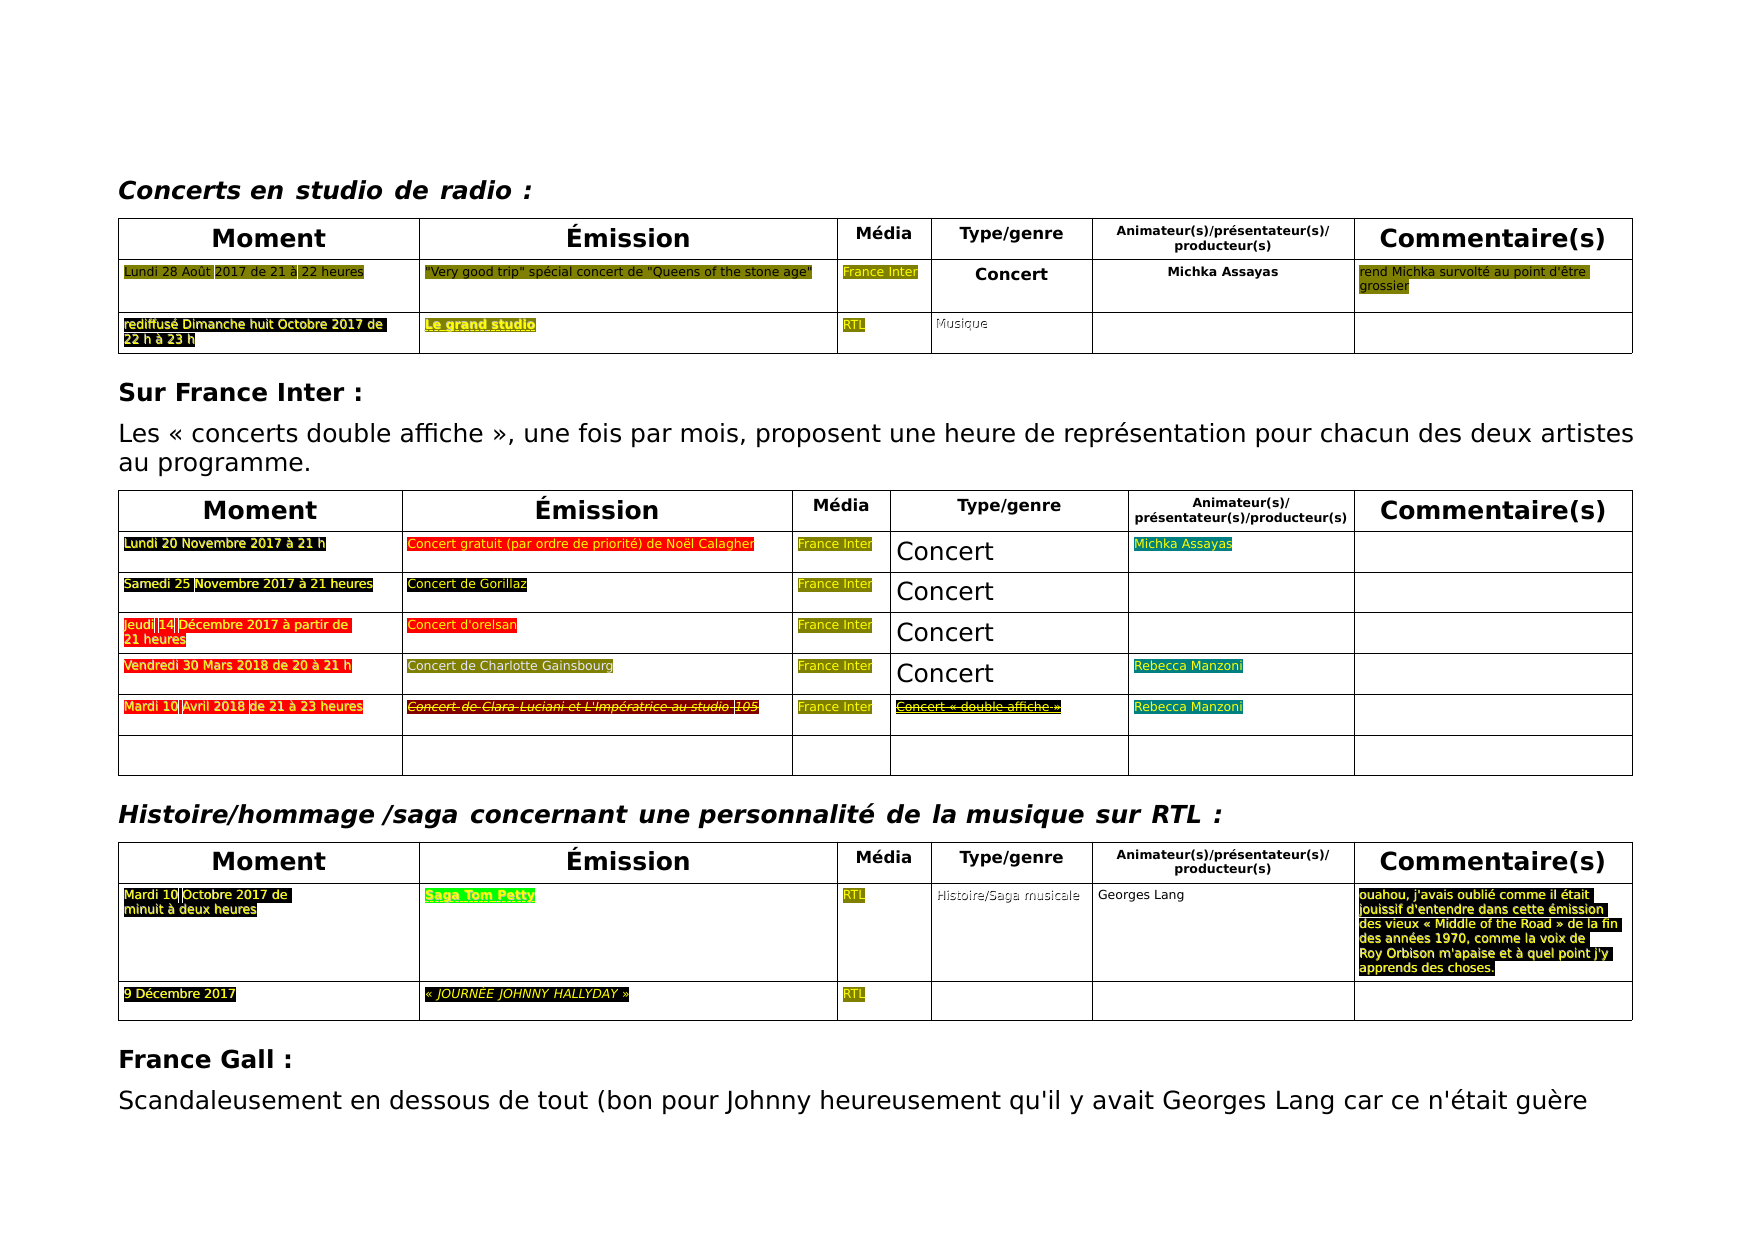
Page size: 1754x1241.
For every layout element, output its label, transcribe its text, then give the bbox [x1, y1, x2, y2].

table_cell Concert d'orelsan [403, 613, 792, 653]
table_cell Michka Assayas [1129, 532, 1354, 572]
subtitle Concerts en studio de radio : [118, 177, 1636, 206]
table_cell Histoire/Saga musicale [932, 884, 1092, 981]
table_cell [1129, 613, 1354, 653]
table_cell RTL [838, 982, 931, 1020]
table_header Moment [119, 219, 419, 259]
table_cell Concert de Charlotte Gainsbourg [403, 654, 792, 694]
table_header Animateur(s)/présentateur(s)/producteur(s) [1093, 843, 1354, 882]
table_cell [1093, 982, 1354, 1020]
text Les « concerts double affiche », une fois par mois, proposent une heure de représentation pour chacun des deux artistes au programme. [118, 419, 1636, 478]
table_header Émission [420, 843, 837, 882]
table_cell Saga Tom Petty [420, 884, 837, 981]
table_cell France Inter [793, 532, 890, 572]
table_header Média [838, 219, 931, 259]
table_cell [1355, 654, 1632, 694]
table_cell Concert [891, 532, 1128, 572]
table_cell [1355, 982, 1632, 1020]
table_cell Rebecca Manzoni [1129, 654, 1354, 694]
table_cell Lundi 28 Août 2017 de 21 à 22 heures [119, 260, 419, 312]
table_header Type/genre [932, 843, 1092, 882]
table_header Moment [119, 843, 419, 882]
subtitle France Gall : [118, 1045, 1636, 1074]
table_cell 9 Décembre 2017 [119, 982, 419, 1020]
table_cell Concert gratuit (par ordre de priorité) de Noël Calagher [403, 532, 792, 572]
table_cell France Inter [793, 695, 890, 734]
table_cell Concert « double affiche » [891, 695, 1128, 734]
table_cell rend Michka survolté au point d'être grossier [1355, 260, 1632, 312]
table_cell [1355, 573, 1632, 612]
table_cell Concert [891, 654, 1128, 694]
table_header Animateur(s)/présentateur(s)/producteur(s) [1093, 219, 1354, 259]
table_cell [932, 982, 1092, 1020]
table_cell Michka Assayas [1093, 260, 1354, 312]
subtitle Histoire/hommage /saga concernant une personnalité de la musique sur RTL : [118, 800, 1636, 829]
table_cell [1129, 736, 1354, 775]
table_cell France Inter [793, 613, 890, 653]
table_cell France Inter [793, 573, 890, 612]
table_header Média [793, 491, 890, 531]
table_cell Jeudi 14 Décembre 2017 à partir de 21 heures [119, 613, 402, 653]
table_cell Concert [891, 573, 1128, 612]
table_header Média [838, 843, 931, 882]
table_cell [119, 736, 402, 775]
table_header Type/genre [932, 219, 1092, 259]
table_cell [403, 736, 792, 775]
table_header Type/genre [891, 491, 1128, 531]
table_cell Georges Lang [1093, 884, 1354, 981]
table_cell Lundi 20 Novembre 2017 à 21 h [119, 532, 402, 572]
table_cell Rebecca Manzoni [1129, 695, 1354, 734]
subtitle Sur France Inter : [118, 378, 1636, 407]
table_cell [891, 736, 1128, 775]
table_cell [1355, 613, 1632, 653]
table_header Animateur(s)/présentateur(s)/producteur(s) [1129, 491, 1354, 531]
table_cell [1355, 736, 1632, 775]
table_cell [1355, 532, 1632, 572]
table_cell Concert de Gorillaz [403, 573, 792, 612]
table_cell "Very good trip" spécial concert de "Queens of the stone age" [420, 260, 837, 312]
table_header Commentaire(s) [1355, 491, 1632, 531]
table_cell Concert [891, 613, 1128, 653]
table_cell Le grand studio [420, 313, 837, 353]
table_cell [1355, 695, 1632, 734]
table_cell France Inter [793, 654, 890, 694]
table_cell « Journée Johnny Hallyday » [420, 982, 837, 1020]
table_header Émission [403, 491, 792, 531]
table_header Moment [119, 491, 402, 531]
table_cell Mardi 10 Octobre 2017 de minuit à deux heures [119, 884, 419, 981]
table_cell [1129, 573, 1354, 612]
table_cell Musique [932, 313, 1092, 353]
table_cell [1093, 313, 1354, 353]
table_cell France Inter [838, 260, 931, 312]
table_cell RTL [838, 884, 931, 981]
text Scandaleusement en dessous de tout (bon pour Johnny heureusement qu'il y avait Georges Lang car ce n'était guère [118, 1087, 1636, 1116]
table_cell [793, 736, 890, 775]
table_cell Vendredi 30 Mars 2018 de 20 à 21 h [119, 654, 402, 694]
table_cell [1355, 313, 1632, 353]
table_cell Mardi 10 Avril 2018 de 21 à 23 heures [119, 695, 402, 734]
table_header Commentaire(s) [1355, 843, 1632, 882]
table_cell Concert [932, 260, 1092, 312]
table_cell ouahou, j'avais oublié comme il était jouissif d'entendre dans cette émission des vieux « Middle of the Road » de la fin des années 1970, comme la voix de Roy Orbison m'apaise et à quel point j'y apprends des choses. [1355, 884, 1632, 981]
table_cell RTL [838, 313, 931, 353]
table_cell rediffusé Dimanche huit Octobre 2017 de 22 h à 23 h [119, 313, 419, 353]
table_cell Samedi 25 Novembre 2017 à 21 heures [119, 573, 402, 612]
table_header Émission [420, 219, 837, 259]
table_cell Concert de Clara Luciani et L'Impératrice au studio 105 [403, 695, 792, 734]
table_header Commentaire(s) [1355, 219, 1632, 259]
